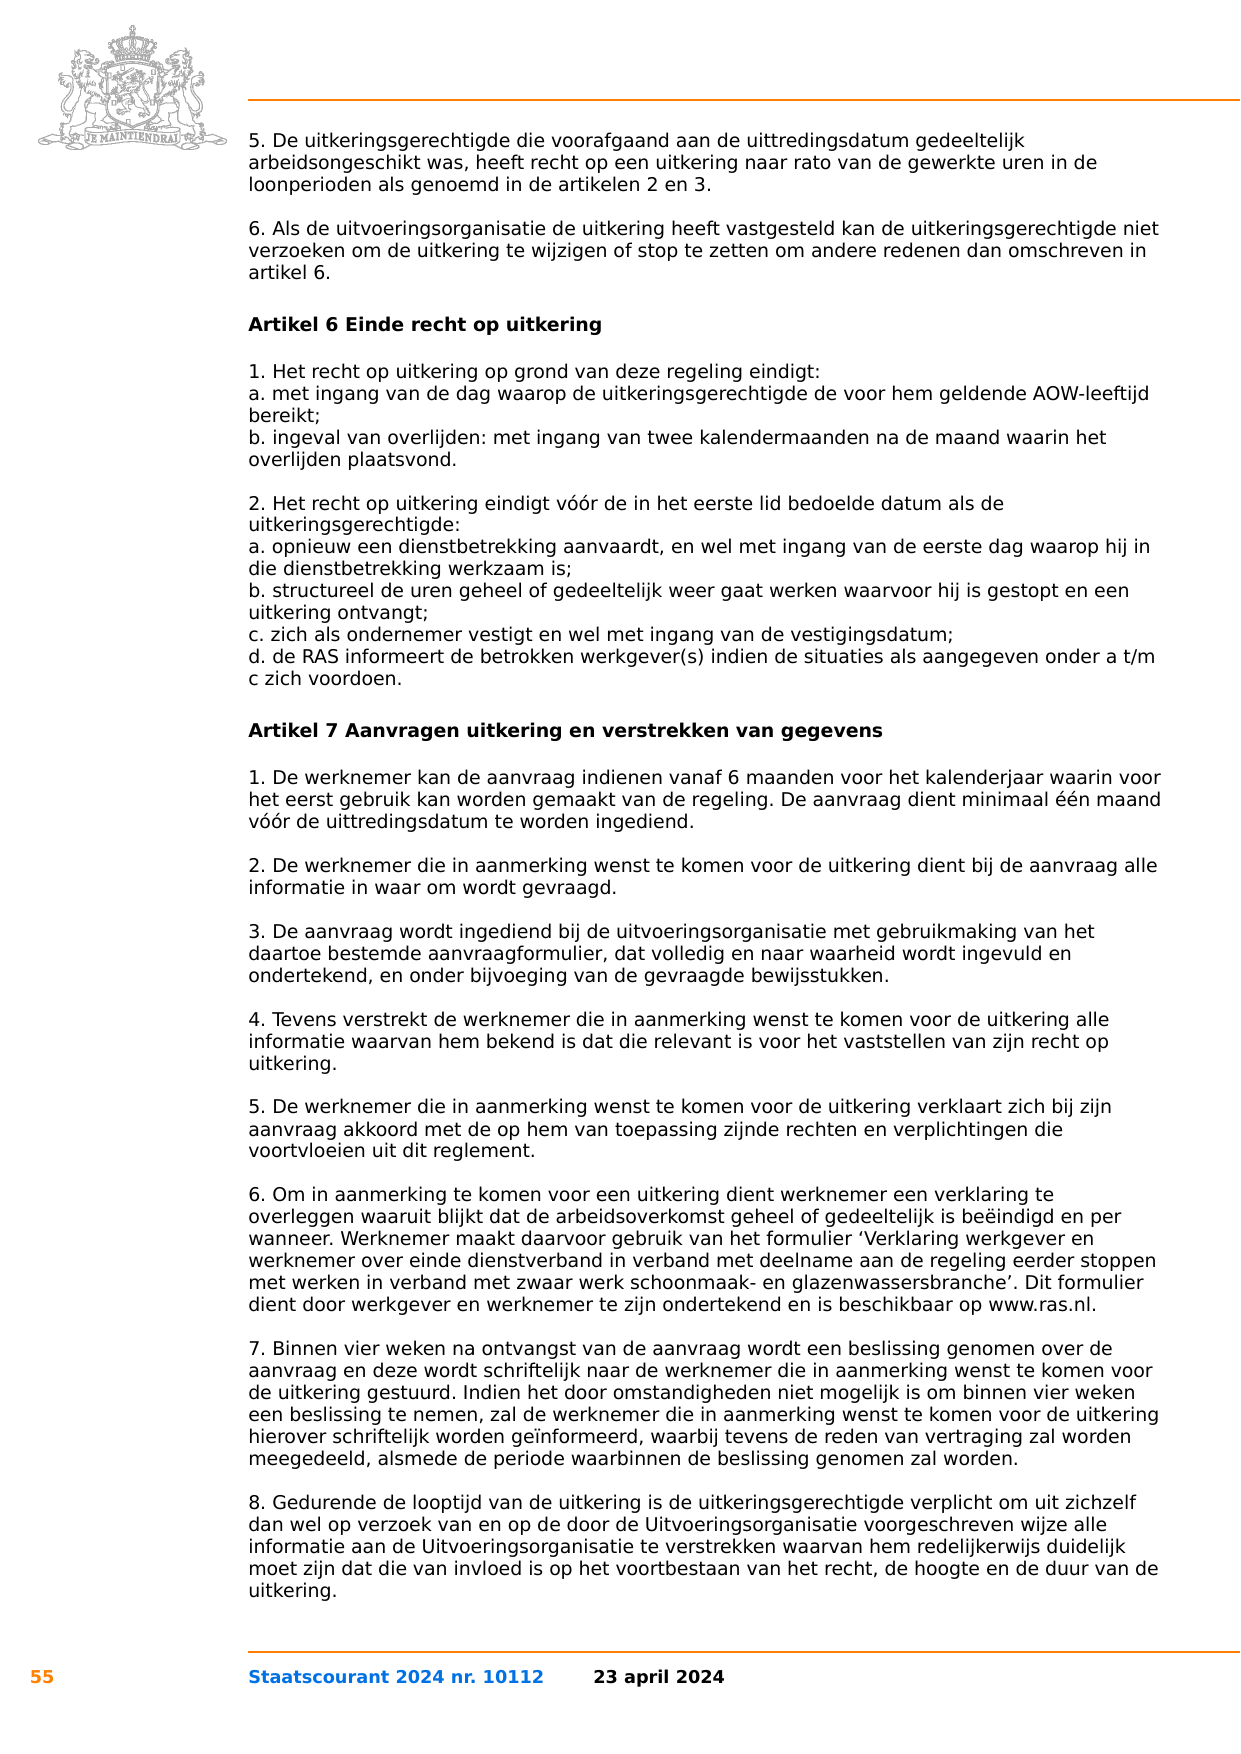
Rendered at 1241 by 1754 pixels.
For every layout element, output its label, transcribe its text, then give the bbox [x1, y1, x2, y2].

text 8. Gedurende de looptijd van de uitkering is de uitkeringsgerechtigde verplicht om uit zichzelf dan wel op verzoek van en op de door de Uitvoeringsorganisatie voorgeschreven wijze alle informatie aan de Uitvoeringsorganisatie te verstrekken waarvan hem redelijkerwijs duidelijk moet zijn dat die van invloed is op het voortbestaan van het recht, de hoogte en de duur van de uitkering. [248, 1492, 1163, 1602]
text 2. De werknemer die in aanmerking wenst te komen voor de uitkering dient bij de aanvraag alle informatie in waar om wordt gevraagd. [248, 855, 1163, 899]
text 6. Om in aanmerking te komen voor een uitkering dient werknemer een verklaring te overleggen waaruit blijkt dat de arbeidsoverkomst geheel of gedeeltelijk is beëindigd en per wanneer. Werknemer maakt daarvoor gebruik van het formulier ‘Verklaring werkgever en werknemer over einde dienstverband in verband met deelname aan de regeling eerder stoppen met werken in verband met zwaar werk schoonmaak- en glazenwassersbranche’. Dit formulier dient door werkgever en werknemer te zijn ondertekend en is beschikbaar op www.ras.nl. [248, 1184, 1163, 1316]
text 2. Het recht op uitkering eindigt vóór de in het eerste lid bedoelde datum als de uitkeringsgerechtigde: [248, 492, 1163, 536]
text d. de RAS informeert de betrokken werkgever(s) indien de situaties als aangegeven onder a t/m c zich voordoen. [248, 646, 1163, 690]
text c. zich als ondernemer vestigt en wel met ingang van de vestigingsdatum; [248, 624, 1163, 646]
text b. structureel de uren geheel of gedeeltelijk weer gaat werken waarvoor hij is gestopt en een uitkering ontvangt; [248, 580, 1163, 624]
subtitle Artikel 6 Einde recht op uitkering [248, 314, 1163, 336]
text b. ingeval van overlijden: met ingang van twee kalendermaanden na de maand waarin het overlijden plaatsvond. [248, 427, 1163, 471]
subtitle Artikel 7 Aanvragen uitkering en verstrekken van gegevens [248, 720, 1163, 742]
text 5. De werknemer die in aanmerking wenst te komen voor de uitkering verklaart zich bij zijn aanvraag akkoord met de op hem van toepassing zijnde rechten en verplichtingen die voortvloeien uit dit reglement. [248, 1096, 1163, 1162]
picture [38, 25, 227, 150]
text 1. De werknemer kan de aanvraag indienen vanaf 6 maanden voor het kalenderjaar waarin voor het eerst gebruik kan worden gemaakt van de regeling. De aanvraag dient minimaal één maand vóór de uittredingsdatum te worden ingediend. [248, 767, 1163, 833]
text 1. Het recht op uitkering op grond van deze regeling eindigt: [248, 361, 1163, 383]
text 6. Als de uitvoeringsorganisatie de uitkering heeft vastgesteld kan de uitkeringsgerechtigde niet verzoeken om de uitkering te wijzigen of stop te zetten om andere redenen dan omschreven in artikel 6. [248, 218, 1163, 284]
text a. opnieuw een dienstbetrekking aanvaardt, en wel met ingang van de eerste dag waarop hij in die dienstbetrekking werkzaam is; [248, 536, 1163, 580]
text 4. Tevens verstrekt de werknemer die in aanmerking wenst te komen voor de uitkering alle informatie waarvan hem bekend is dat die relevant is voor het vaststellen van zijn recht op uitkering. [248, 1009, 1163, 1074]
text 5. De uitkeringsgerechtigde die voorafgaand aan de uittredingsdatum gedeeltelijk arbeidsongeschikt was, heeft recht op een uitkering naar rato van de gewerkte uren in de loonperioden als genoemd in de artikelen 2 en 3. [248, 130, 1163, 196]
text a. met ingang van de dag waarop de uitkeringsgerechtigde de voor hem geldende AOW-leeftijd bereikt; [248, 383, 1163, 427]
text 7. Binnen vier weken na ontvangst van de aanvraag wordt een beslissing genomen over de aanvraag en deze wordt schriftelijk naar de werknemer die in aanmerking wenst te komen voor de uitkering gestuurd. Indien het door omstandigheden niet mogelijk is om binnen vier weken een beslissing te nemen, zal de werknemer die in aanmerking wenst te komen voor de uitkering hierover schriftelijk worden geïnformeerd, waarbij tevens de reden van vertraging zal worden meegedeeld, alsmede de periode waarbinnen de beslissing genomen zal worden. [248, 1338, 1163, 1470]
text 3. De aanvraag wordt ingediend bij de uitvoeringsorganisatie met gebruikmaking van het daartoe bestemde aanvraagformulier, dat volledig en naar waarheid wordt ingevuld en ondertekend, en onder bijvoeging van de gevraagde bewijsstukken. [248, 921, 1163, 987]
